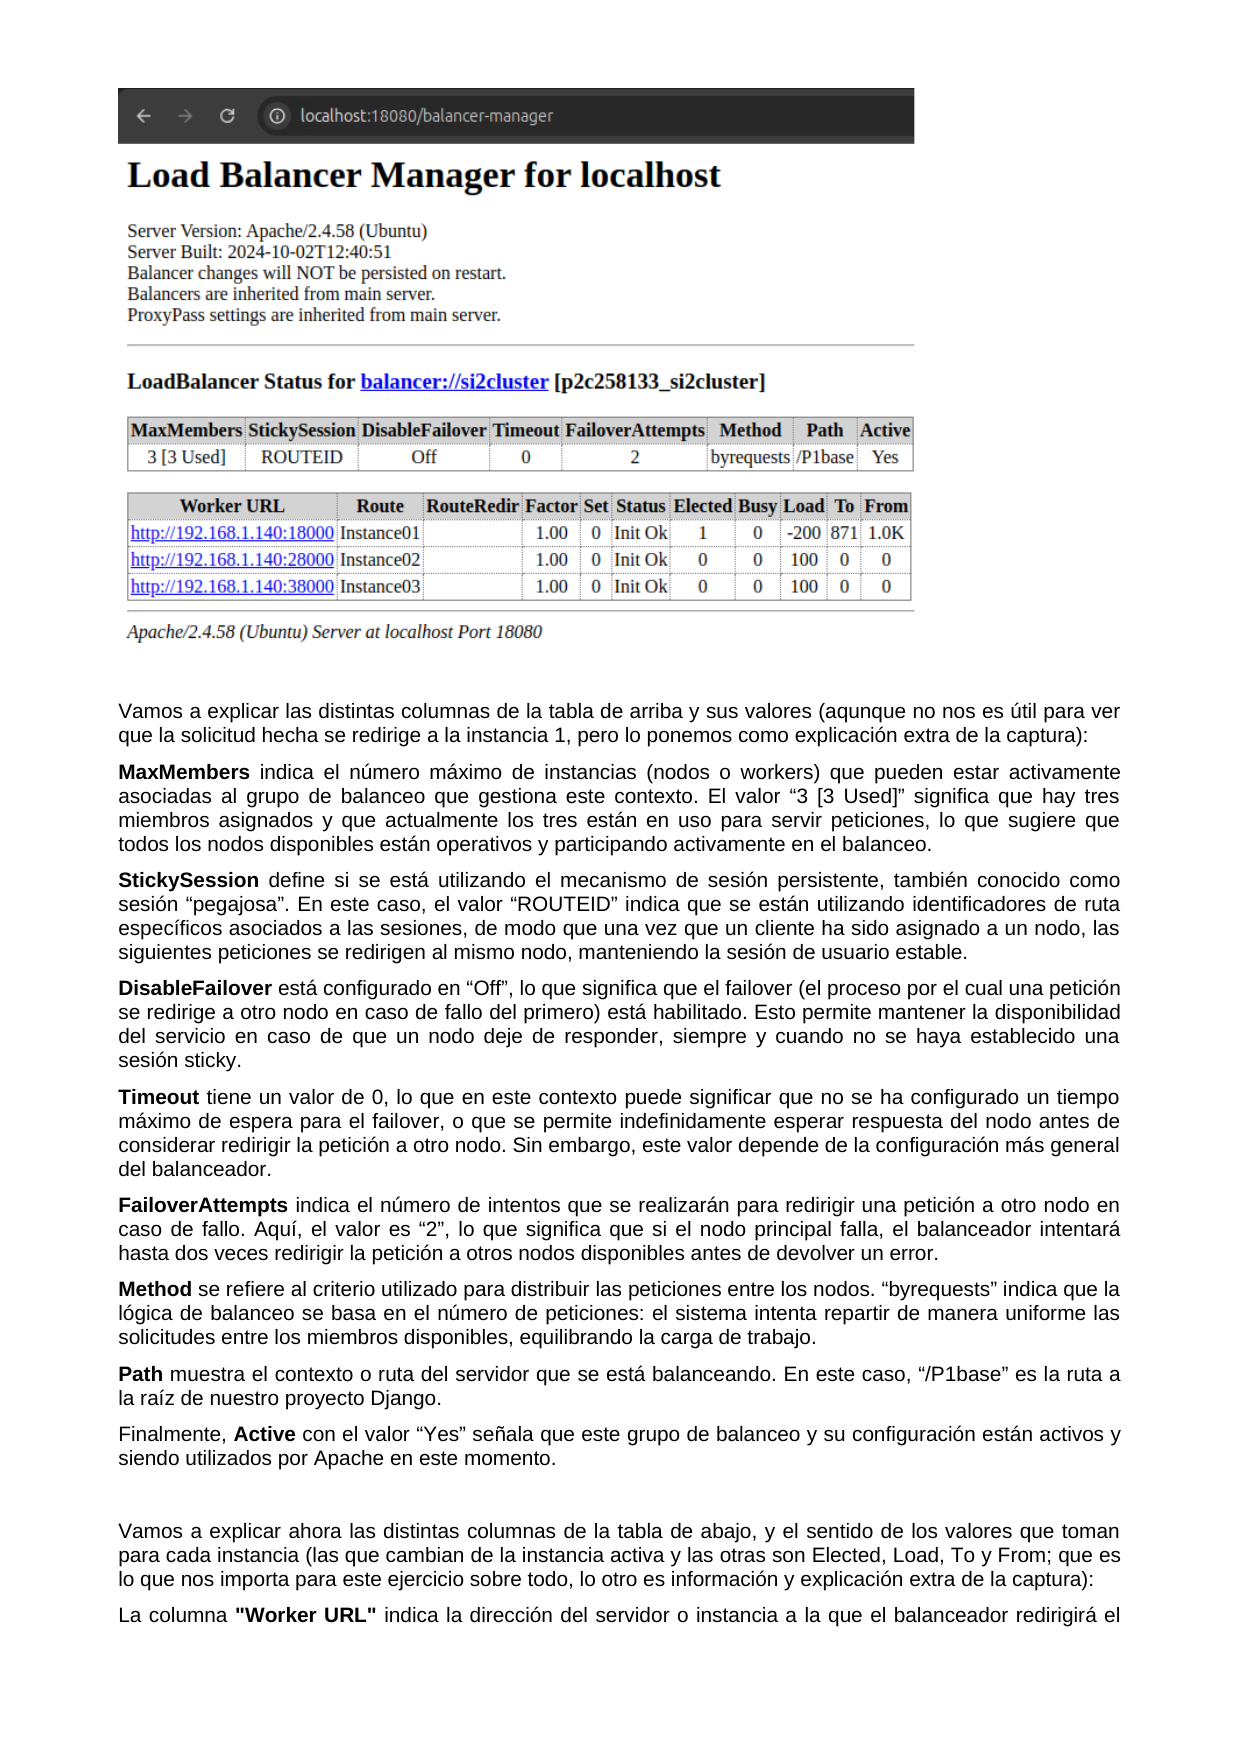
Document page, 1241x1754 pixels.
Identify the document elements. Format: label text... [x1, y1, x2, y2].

text Finalmente, Active con el valor “Yes” señala que este grupo de balanceo y su configuración están activos y siendo utilizados por Apache en este momento. [118, 1422, 1122, 1470]
text Vamos a explicar las distintas columnas de la tabla de arriba y sus valores (aqunque no nos es útil para ver que la solicitud hecha se redirige a la instancia 1, pero lo ponemos como explicación extra de la captura): [118, 699, 1122, 747]
text StickySession define si se está utilizando el mecanismo de sesión persistente, también conocido como sesión “pegajosa”. En este caso, el valor “ROUTEID” indica que se están utilizando identificadores de ruta específicos asociados a las sesiones, de modo que una vez que un cliente ha sido asignado a un nodo, las siguientes peticiones se redirigen al mismo nodo, manteniendo la sesión de usuario estable. [118, 868, 1122, 964]
text La columna "Worker URL" indica la dirección del servidor o instancia a la que el balanceador redirigirá el [118, 1603, 1122, 1627]
text Vamos a explicar ahora las distintas columnas de la tabla de abajo, y el sentido de los valores que toman para cada instancia (las que cambian de la instancia activa y las otras son Elected, Load, To y From; que es lo que nos importa para este ejercicio sobre todo, lo otro es información y explicación extra de la captura): [118, 1519, 1122, 1591]
text Method se refiere al criterio utilizado para distribuir las peticiones entre los nodos. “byrequests” indica que la lógica de balanceo se basa en el número de peticiones: el sistema intenta repartir de manera uniforme las solicitudes entre los miembros disponibles, equilibrando la carga de trabajo. [118, 1277, 1122, 1349]
text MaxMembers indica el número máximo de instancias (nodos o workers) que pueden estar activamente asociadas al grupo de balanceo que gestiona este contexto. El valor “3 [3 Used]” significa que hay tres miembros asignados y que actualmente los tres están en uso para servir peticiones, lo que sugiere que todos los nodos disponibles están operativos y participando activamente en el balanceo. [118, 759, 1122, 855]
picture [118, 88, 915, 651]
text DisableFailover está configurado en “Off”, lo que significa que el failover (el proceso por el cual una petición se redirige a otro nodo en caso de fallo del primero) está habilitado. Esto permite mantener la disponibilidad del servicio en caso de que un nodo deje de responder, siempre y cuando no se haya establecido una sesión sticky. [118, 976, 1122, 1072]
text FailoverAttempts indica el número de intentos que se realizarán para redirigir una petición a otro nodo en caso de fallo. Aquí, el valor es “2”, lo que significa que si el nodo principal falla, el balanceador intentará hasta dos veces redirigir la petición a otros nodos disponibles antes de devolver un error. [118, 1193, 1122, 1265]
text Timeout tiene un valor de 0, lo que en este contexto puede significar que no se ha configurado un tiempo máximo de espera para el failover, o que se permite indefinidamente esperar respuesta del nodo antes de considerar redirigir la petición a otro nodo. Sin embargo, este valor depende de la configuración más general del balanceador. [118, 1084, 1122, 1180]
text Path muestra el contexto o ruta del servidor que se está balanceando. En este caso, “/P1base” es la ruta a la raíz de nuestro proyecto Django. [118, 1362, 1122, 1409]
